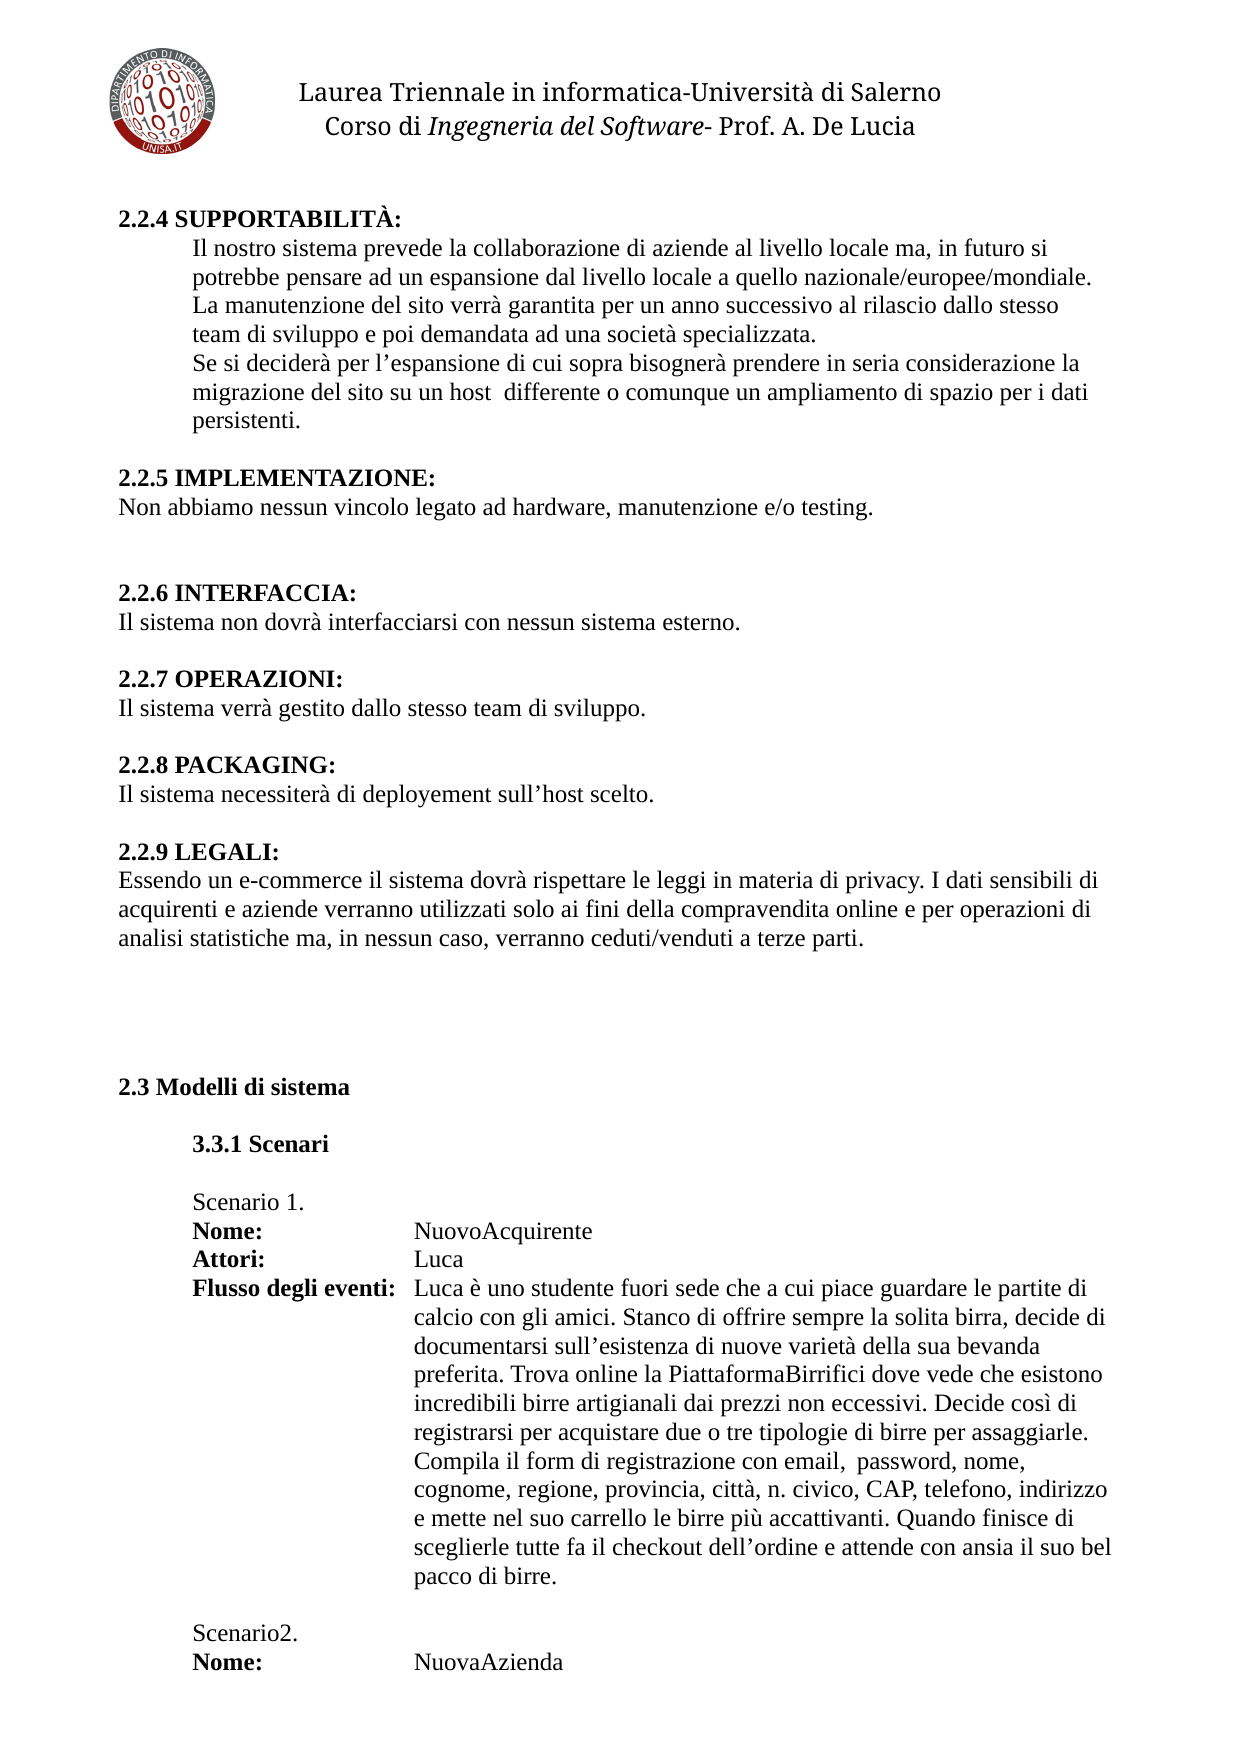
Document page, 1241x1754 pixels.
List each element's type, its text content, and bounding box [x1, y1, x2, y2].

text Non abbiamo nessun vincolo legato ad hardware, manutenzione e/o testing. [118, 492, 1122, 520]
text La manutenzione del sito verrà garantita per un anno successivo al rilascio dallo stesso team di sviluppo e poi demandata ad una società specializzata. [118, 290, 1122, 348]
text 2.2.4 SUPPORTABILITÀ: [118, 204, 1122, 233]
text Se si deciderà per l’espansione di cui sopra bisognerà prendere in seria considerazione la migrazione del sito su un host differente o comunque un ampliamento di spazio per i dati persistenti. [118, 348, 1122, 434]
text 2.2.6 INTERFACCIA: [118, 578, 1122, 607]
text Il sistema verrà gestito dallo stesso team di sviluppo. [118, 693, 1122, 722]
text 2.3 Modelli di sistema [118, 1072, 1122, 1101]
text Il sistema necessiterà di deployement sull’host scelto. [118, 779, 1122, 808]
text 3.3.1 Scenari [118, 1129, 1122, 1158]
text Essendo un e-commerce il sistema dovrà rispettare le leggi in materia di privacy. I dati sensibili di acquirenti e aziende verranno utilizzati solo ai fini della compravendita online e per operazioni di analisi statistiche ma, in nessun caso, verranno ceduti/venduti a terze parti. [118, 865, 1122, 952]
text Nome: NuovoAcquirente [118, 1216, 1122, 1244]
text 2.2.8 PACKAGING: [118, 750, 1122, 779]
text Flusso degli eventi: Luca è uno studente fuori sede che a cui piace guardare le partite di calcio con gli amici. Stanco di offrire sempre la solita birra, decide di documentarsi sull’esistenza di nuove varietà della sua bevanda preferita. Trova online la PiattaformaBirrifici dove vede che esistono incredibili birre artigianali dai prezzi non eccessivi. Decide così di registrarsi per acquistare due o tre tipologie di birre per assaggiarle. Compila il form di registrazione con email, password, nome, cognome, regione, provincia, città, n. civico, CAP, telefono, indirizzo e mette nel suo carrello le birre più accattivanti. Quando finisce di sceglierle tutte fa il checkout dell’ordine e attende con ansia il suo bel pacco di birre. [118, 1273, 1122, 1589]
text Scenario 1. [118, 1187, 1122, 1216]
text Il sistema non dovrà interfacciarsi con nessun sistema esterno. [118, 607, 1122, 635]
text Nome: NuovaAzienda [118, 1647, 1122, 1676]
text Attori: Luca [118, 1244, 1122, 1273]
picture [109, 48, 215, 154]
text Scenario2. [118, 1618, 1122, 1647]
text 2.2.9 LEGALI: [118, 837, 1122, 865]
text 2.2.5 IMPLEMENTAZIONE: [118, 463, 1122, 492]
text 2.2.7 OPERAZIONI: [118, 664, 1122, 693]
text Il nostro sistema prevede la collaborazione di aziende al livello locale ma, in futuro si potrebbe pensare ad un espansione dal livello locale a quello nazionale/europee/mondiale. [118, 233, 1122, 290]
